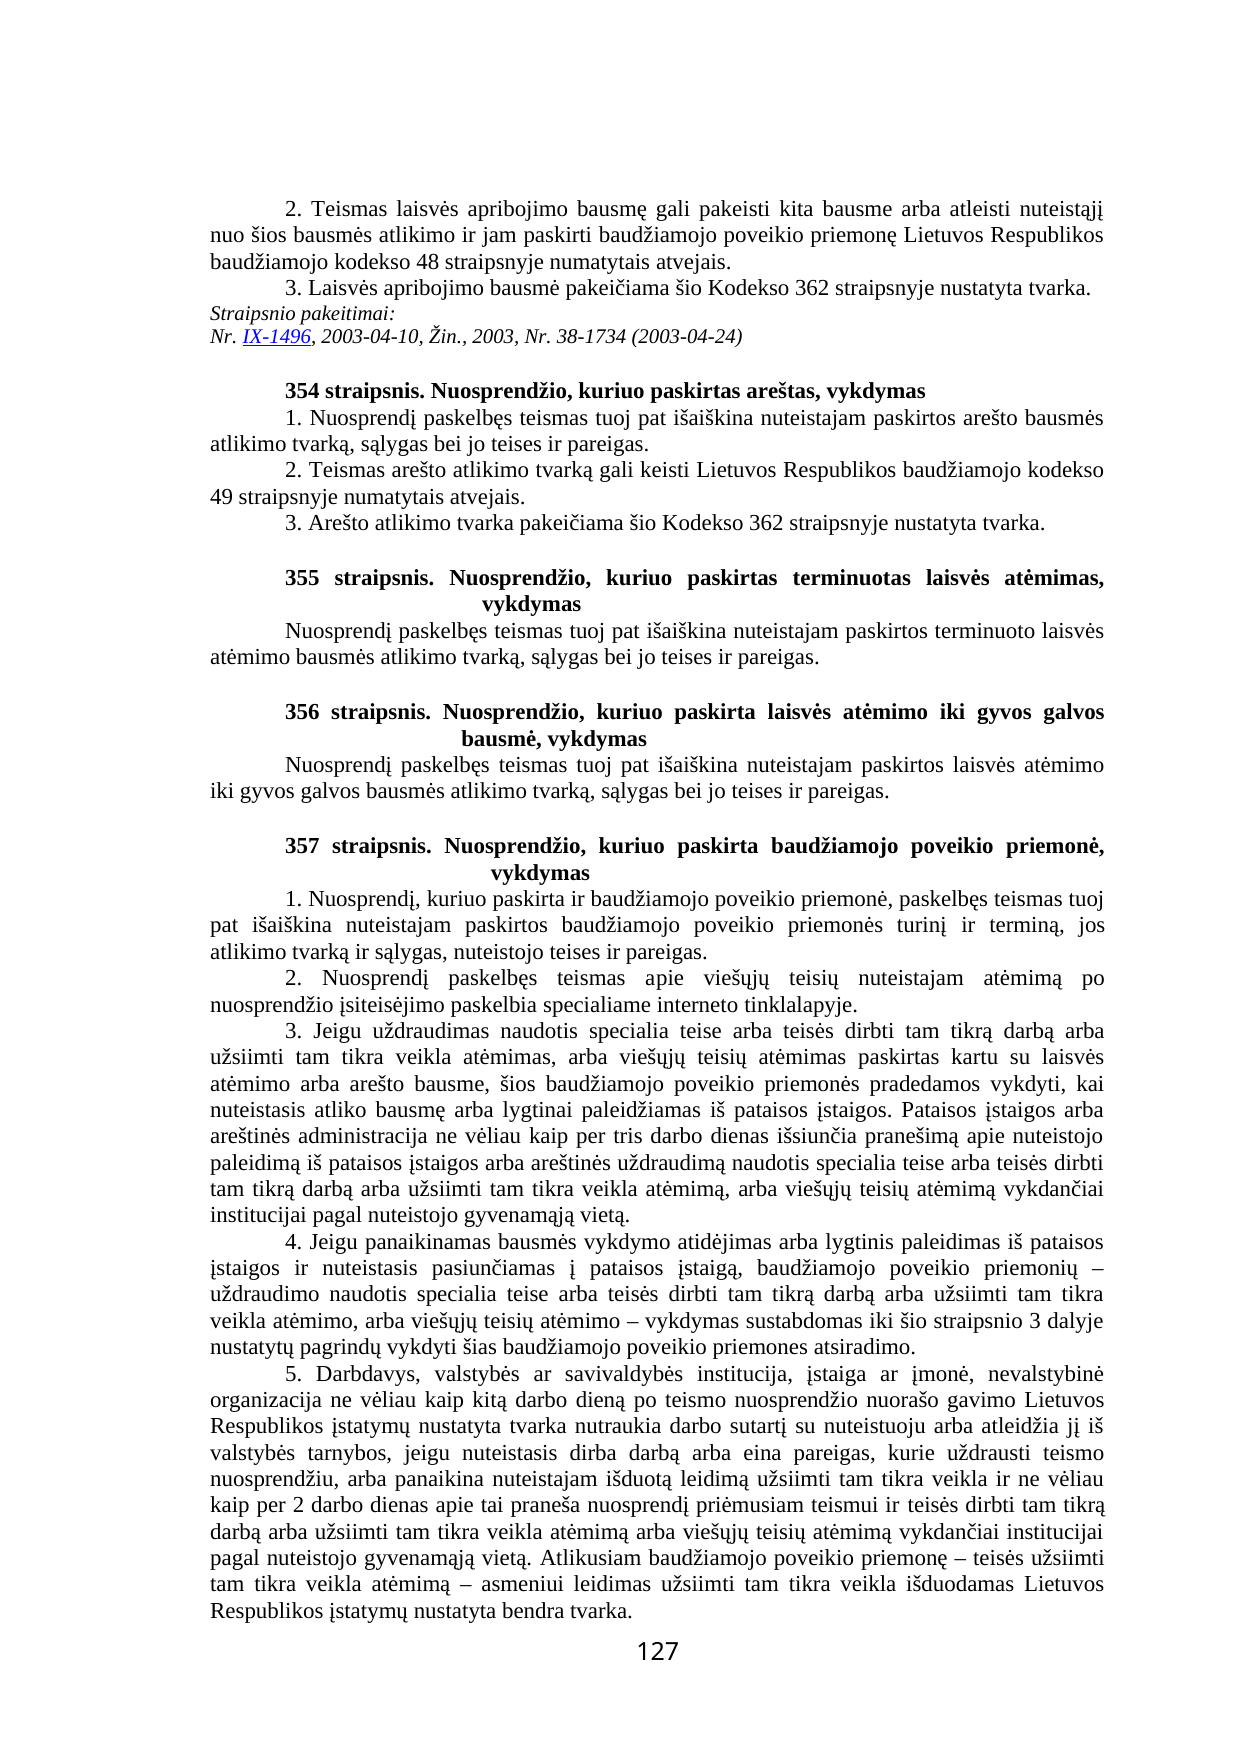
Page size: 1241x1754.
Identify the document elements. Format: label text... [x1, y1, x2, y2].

text 3. Jeigu uždraudimas naudotis specialia teise arba teisės dirbti tam tikrą darbą arba užsiimti tam tikra veikla atėmimas, arba viešųjų teisių atėmimas paskirtas kartu su laisvės atėmimo arba arešto bausme, šios baudžiamojo poveikio priemonės pradedamos vykdyti, kai nuteistasis atliko bausmę arba lygtinai paleidžiamas iš pataisos įstaigos. Pataisos įstaigos arba areštinės administracija ne vėliau kaip per tris darbo dienas išsiunčia pranešimą apie nuteistojo paleidimą iš pataisos įstaigos arba areštinės uždraudimą naudotis specialia teise arba teisės dirbti tam tikrą darbą arba užsiimti tam tikra veikla atėmimą, arba viešųjų teisių atėmimą vykdančiai institucijai pagal nuteistojo gyvenamąją vietą. [210, 1017, 1106, 1228]
text 355 straipsnis. Nuosprendžio, kuriuo paskirtas terminuotas laisvės atėmimas, vykdymas [285, 564, 1106, 617]
text Nuosprendį paskelbęs teismas tuoj pat išaiškina nuteistajam paskirtos laisvės atėmimo iki gyvos galvos bausmės atlikimo tvarką, sąlygas bei jo teises ir pareigas. [210, 751, 1106, 804]
text 2. Teismas arešto atlikimo tvarką gali keisti Lietuvos Respublikos baudžiamojo kodekso 49 straipsnyje numatytais atvejais. [210, 456, 1106, 509]
text 1. Nuosprendį, kuriuo paskirta ir baudžiamojo poveikio priemonė, paskelbęs teismas tuoj pat išaiškina nuteistajam paskirtos baudžiamojo poveikio priemonės turinį ir terminą, jos atlikimo tvarką ir sąlygas, nuteistojo teises ir pareigas. [210, 885, 1106, 964]
text Straipsnio pakeitimai: [210, 300, 1106, 324]
text 354 straipsnis. Nuosprendžio, kuriuo paskirtas areštas, vykdymas [210, 377, 1106, 404]
text Nuosprendį paskelbęs teismas tuoj pat išaiškina nuteistajam paskirtos terminuoto laisvės atėmimo bausmės atlikimo tvarką, sąlygas bei jo teises ir pareigas. [210, 617, 1106, 669]
text 357 straipsnis. Nuosprendžio, kuriuo paskirta baudžiamojo poveikio priemonė, vykdymas [285, 832, 1106, 885]
text 3. Laisvės apribojimo bausmė pakeičiama šio Kodekso 362 straipsnyje nustatyta tvarka. [210, 274, 1106, 300]
text Nr. IX-1496, 2003-04-10, Žin., 2003, Nr. 38-1734 (2003-04-24) [210, 324, 1106, 348]
text 4. Jeigu panaikinamas bausmės vykdymo atidėjimas arba lygtinis paleidimas iš pataisos įstaigos ir nuteistasis pasiunčiamas į pataisos įstaigą, baudžiamojo poveikio priemonių – uždraudimo naudotis specialia teise arba teisės dirbti tam tikrą darbą arba užsiimti tam tikra veikla atėmimo, arba viešųjų teisių atėmimo – vykdymas sustabdomas iki šio straipsnio 3 dalyje nustatytų pagrindų vykdyti šias baudžiamojo poveikio priemones atsiradimo. [210, 1228, 1106, 1359]
text 2. Nuosprendį paskelbęs teismas apie viešųjų teisių nuteistajam atėmimą po nuosprendžio įsiteisėjimo paskelbia specialiame interneto tinklalapyje. [210, 964, 1106, 1017]
text 2. Teismas laisvės apribojimo bausmę gali pakeisti kita bausme arba atleisti nuteistąjį nuo šios bausmės atlikimo ir jam paskirti baudžiamojo poveikio priemonę Lietuvos Respublikos baudžiamojo kodekso 48 straipsnyje numatytais atvejais. [210, 195, 1106, 274]
text 3. Arešto atlikimo tvarka pakeičiama šio Kodekso 362 straipsnyje nustatyta tvarka. [210, 509, 1106, 535]
text 5. Darbdavys, valstybės ar savivaldybės institucija, įstaiga ar įmonė, nevalstybinė organizacija ne vėliau kaip kitą darbo dieną po teismo nuosprendžio nuorašo gavimo Lietuvos Respublikos įstatymų nustatyta tvarka nutraukia darbo sutartį su nuteistuoju arba atleidžia jį iš valstybės tarnybos, jeigu nuteistasis dirba darbą arba eina pareigas, kurie uždrausti teismo nuosprendžiu, arba panaikina nuteistajam išduotą leidimą užsiimti tam tikra veikla ir ne vėliau kaip per 2 darbo dienas apie tai praneša nuosprendį priėmusiam teismui ir teisės dirbti tam tikrą darbą arba užsiimti tam tikra veikla atėmimą arba viešųjų teisių atėmimą vykdančiai institucijai pagal nuteistojo gyvenamąją vietą. Atlikusiam baudžiamojo poveikio priemonę – teisės užsiimti tam tikra veikla atėmimą – asmeniui leidimas užsiimti tam tikra veikla išduodamas Lietuvos Respublikos įstatymų nustatyta bendra tvarka. [210, 1359, 1106, 1623]
text 1. Nuosprendį paskelbęs teismas tuoj pat išaiškina nuteistajam paskirtos arešto bausmės atlikimo tvarką, sąlygas bei jo teises ir pareigas. [210, 404, 1106, 456]
text 356 straipsnis. Nuosprendžio, kuriuo paskirta laisvės atėmimo iki gyvos galvos bausmė, vykdymas [285, 698, 1106, 751]
